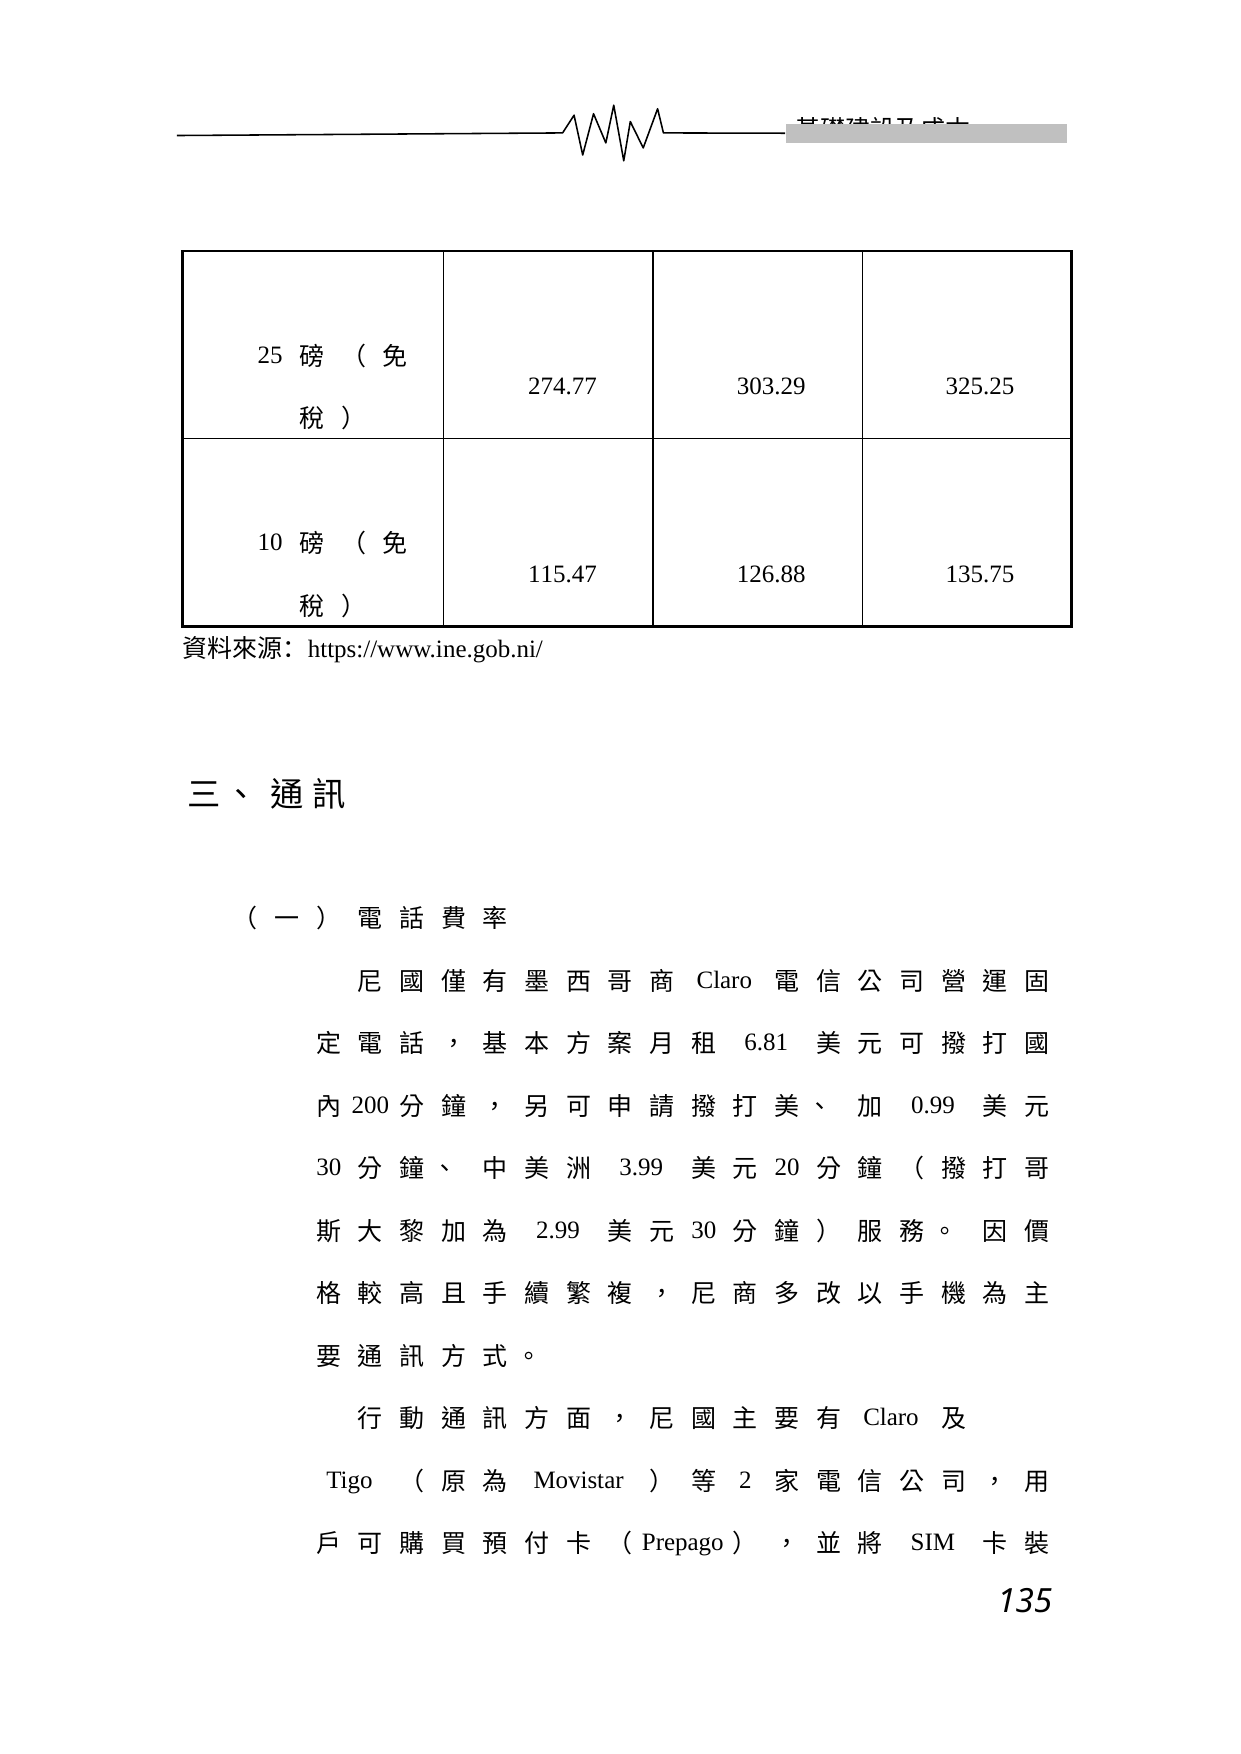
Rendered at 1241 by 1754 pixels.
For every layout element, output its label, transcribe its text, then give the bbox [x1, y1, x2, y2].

table_cell 115.47 [444, 439, 652, 625]
table_cell 126.88 [654, 439, 862, 625]
text 尼國僅有墨西哥商Claro電信公司營運固定電話，基本方案月租6.81美元可撥打國內200分鐘，另可申請撥打美、加0.99美元30分鐘、中美洲3.99美元20分鐘（撥打哥斯大黎加為2.99美元30分鐘）服務。因價格較高且手續繁複，尼商多改以手機為主要通訊方式。 [281, 938, 1058, 1375]
text 行動通訊方面，尼國主要有Claro及Tigo（原為Movistar）等2家電信公司，用戶可購買預付卡（Prepago），並將SIM卡裝 [281, 1375, 1058, 1563]
table_cell 135.75 [863, 439, 1070, 625]
text 三、通訊 [183, 750, 1058, 813]
table_cell 303.29 [654, 252, 862, 438]
text （一）電話費率 [207, 875, 1058, 938]
table_cell 10磅（免稅） [184, 439, 443, 625]
table_cell 274.77 [444, 252, 652, 438]
table_cell 325.25 [863, 252, 1070, 438]
text 資料來源：https://www.ine.gob.ni/ [183, 628, 1058, 664]
table_cell 25磅（免稅） [184, 252, 443, 438]
